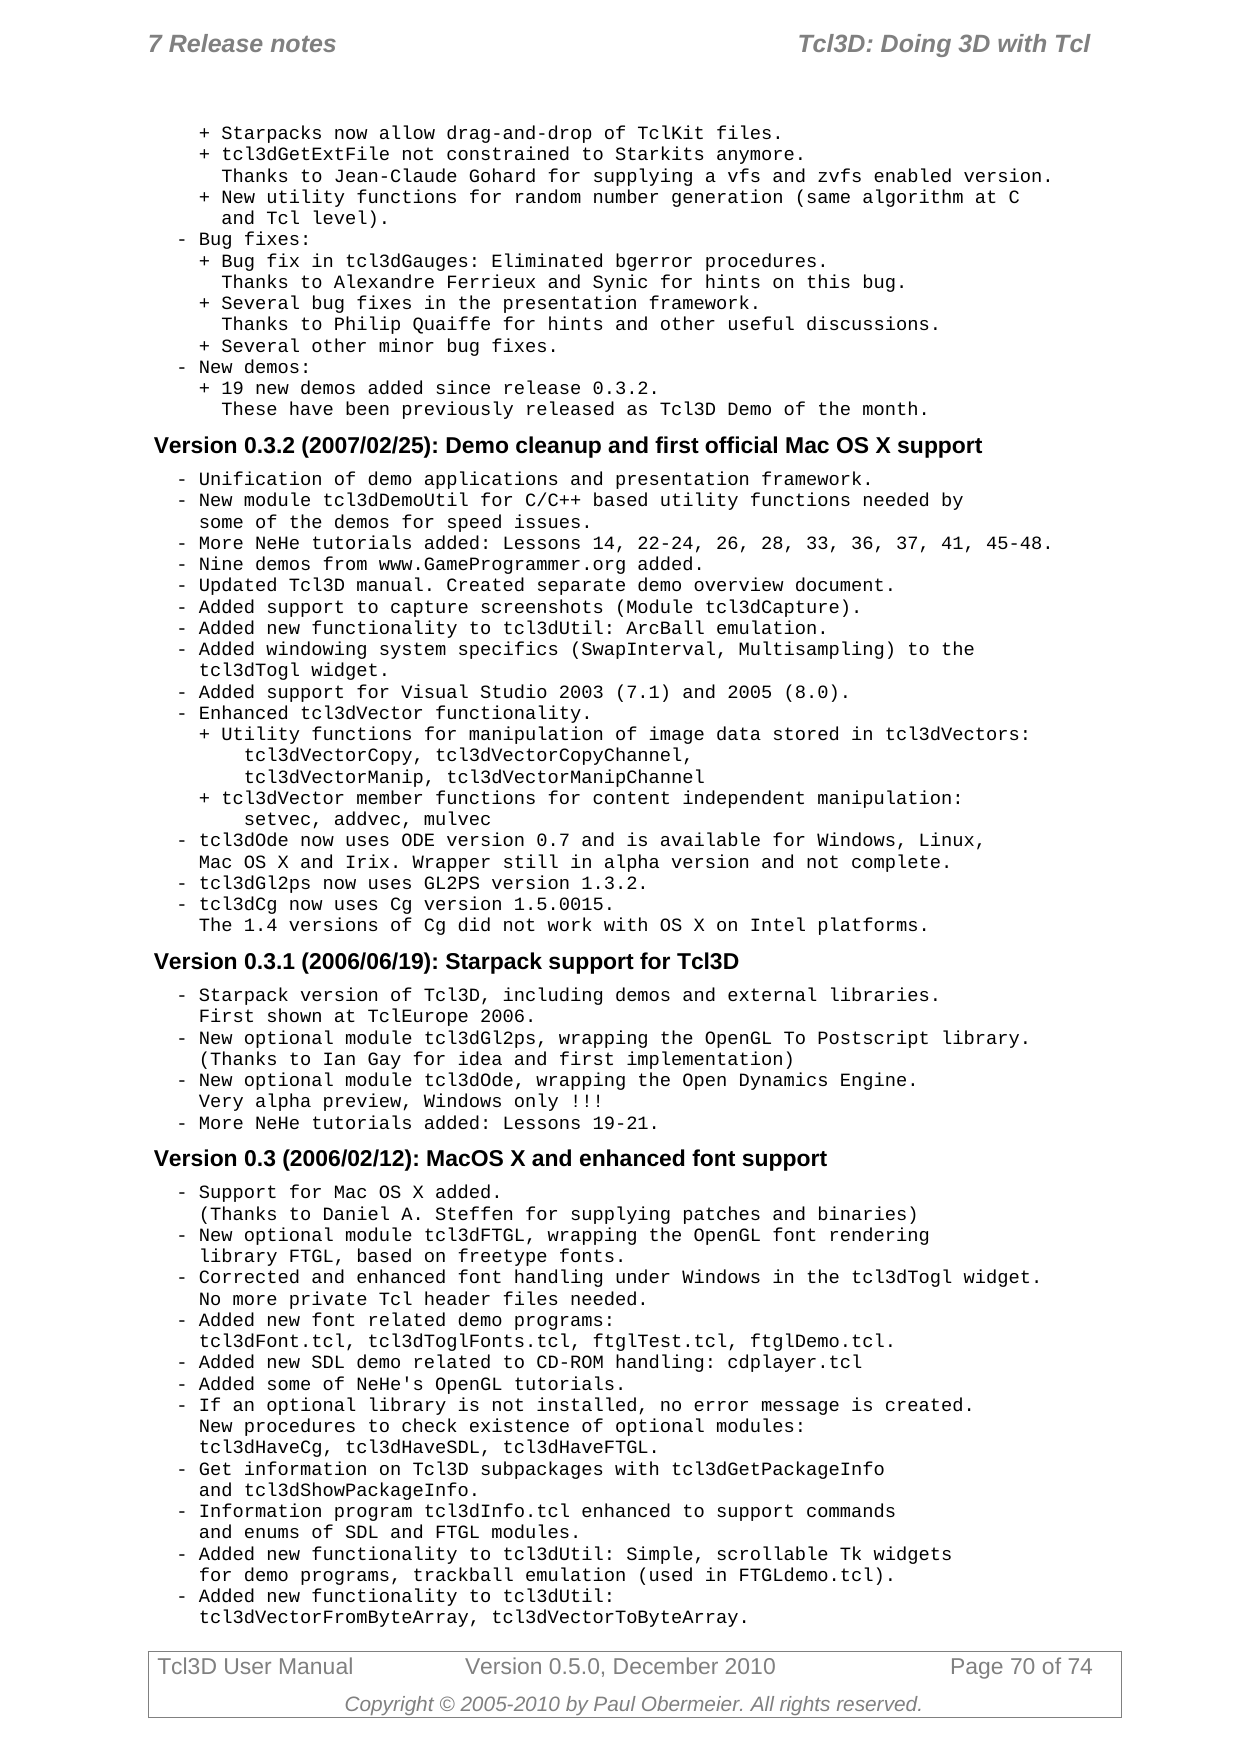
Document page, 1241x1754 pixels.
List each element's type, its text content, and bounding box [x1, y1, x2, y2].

table_cell - Unification of demo applications and presentation framework. - New module tcl3dDemoUtil for C/C++ based utility functions needed by some of the demos for speed issues. - More NeHe tutorials added: Lessons 14, 22-24, 26, 28, 33, 36, 37, 41, 45-48. - Nine demos from www.GameProgrammer.org added. - Updated Tcl3D manual. Created separate demo overview document. - Added support to capture screenshots (Module tcl3dCapture). - Added new functionality to tcl3dUtil: ArcBall emulation. - Added windowing system specifics (SwapInterval, Multisampling) to the tcl3dTogl widget. - Added support for Visual Studio 2003 (7.1) and 2005 (8.0). - Enhanced tcl3dVector functionality. + Utility functions for manipulation of image data stored in tcl3dVectors: tcl3dVectorCopy, tcl3dVectorCopyChannel, tcl3dVectorManip, tcl3dVectorManipChannel + tcl3dVector member functions for content independent manipulation: setvec, addvec, mulvec - tcl3dOde now uses ODE version 0.7 and is available for Windows, Linux, Mac OS X and Irix. Wrapper still in alpha version and not complete. - tcl3dGl2ps now uses GL2PS version 1.3.2. - tcl3dCg now uses Cg version 1.5.0015. The 1.4 versions of Cg did not work with OS X on Intel platforms. [148, 464, 1122, 943]
table_cell Version 0.3 (2006/02/12): MacOS X and enhanced font support [148, 1140, 1122, 1177]
table_cell - Support for Mac OS X added. (Thanks to Daniel A. Steffen for supplying patches and binaries) - New optional module tcl3dFTGL, wrapping the OpenGL font rendering library FTGL, based on freetype fonts. - Corrected and enhanced font handling under Windows in the tcl3dTogl widget. No more private Tcl header files needed. - Added new font related demo programs: tcl3dFont.tcl, tcl3dToglFonts.tcl, ftglTest.tcl, ftglDemo.tcl. - Added new SDL demo related to CD-ROM handling: cdplayer.tcl - Added some of NeHe's OpenGL tutorials. - If an optional library is not installed, no error message is created. New procedures to check existence of optional modules: tcl3dHaveCg, tcl3dHaveSDL, tcl3dHaveFTGL. - Get information on Tcl3D subpackages with tcl3dGetPackageInfo and tcl3dShowPackageInfo. - Information program tcl3dInfo.tcl enhanced to support commands and enums of SDL and FTGL modules. - Added new functionality to tcl3dUtil: Simple, scrollable Tk widgets for demo programs, trackball emulation (used in FTGLdemo.tcl). - Added new functionality to tcl3dUtil: tcl3dVectorFromByteArray, tcl3dVectorToByteArray. [148, 1178, 1122, 1635]
table_cell Version 0.3.1 (2006/06/19): Starpack support for Tcl3D [148, 943, 1122, 980]
table_cell - Starpack version of Tcl3D, including demos and external libraries. First shown at TclEurope 2006. - New optional module tcl3dGl2ps, wrapping the OpenGL To Postscript library. (Thanks to Ian Gay for idea and first implementation) - New optional module tcl3dOde, wrapping the Open Dynamics Engine. Very alpha preview, Windows only !!! - More NeHe tutorials added: Lessons 19-21. [148, 980, 1122, 1140]
table_cell + Starpacks now allow drag-and-drop of TclKit files. + tcl3dGetExtFile not constrained to Starkits anymore. Thanks to Jean-Claude Gohard for supplying a vfs and zvfs enabled version. + New utility functions for random number generation (same algorithm at C and Tcl level). - Bug fixes: + Bug fix in tcl3dGauges: Eliminated bgerror procedures. Thanks to Alexandre Ferrieux and Synic for hints on this bug. + Several bug fixes in the presentation framework. Thanks to Philip Quaiffe for hints and other useful discussions. + Several other minor bug fixes. - New demos: + 19 new demos added since release 0.3.2. These have been previously released as Tcl3D Demo of the month. [148, 118, 1122, 427]
table_cell Version 0.3.2 (2007/02/25): Demo cleanup and first official Mac OS X support [148, 427, 1122, 464]
